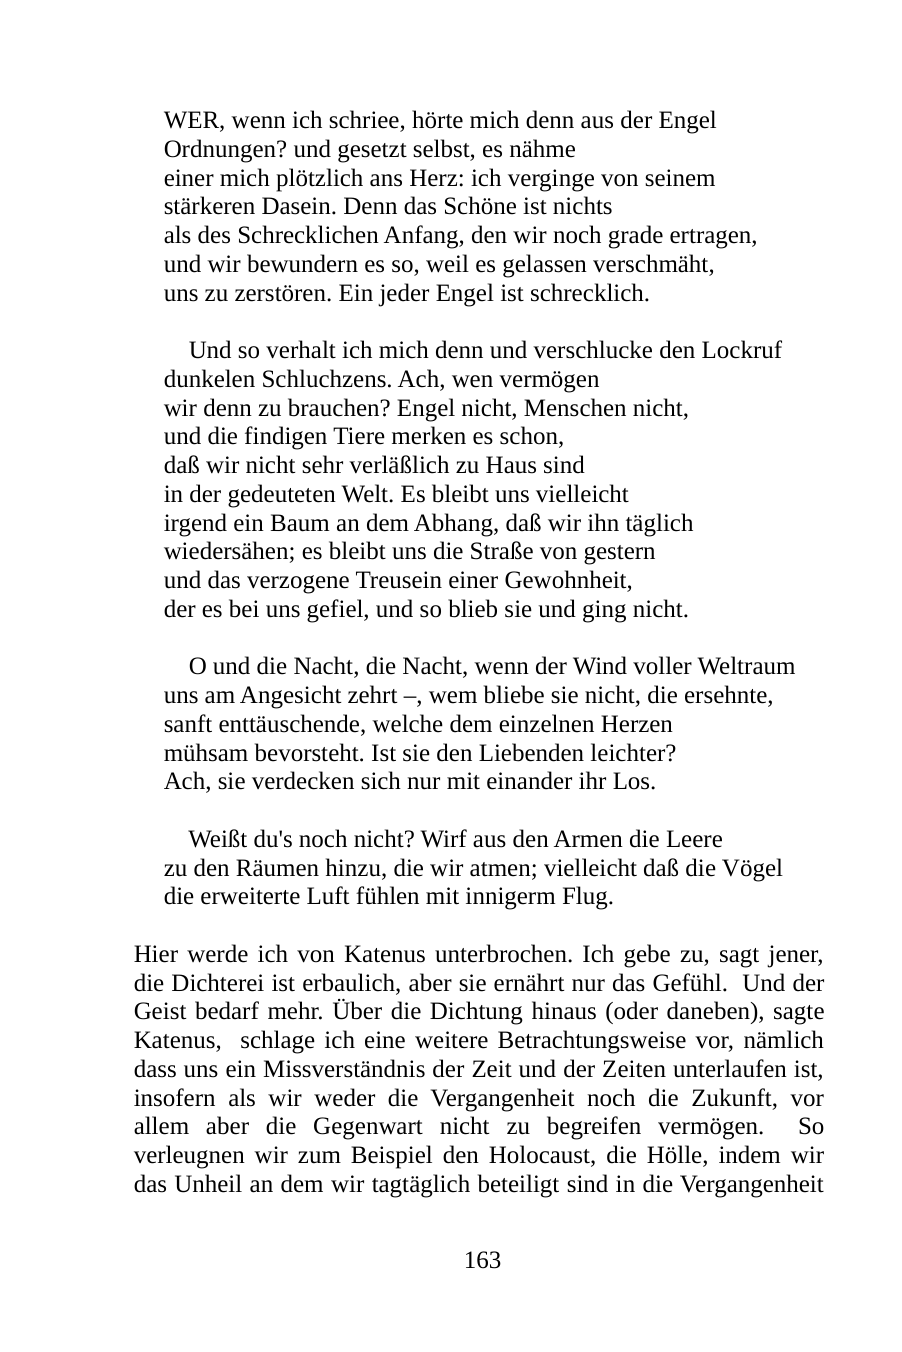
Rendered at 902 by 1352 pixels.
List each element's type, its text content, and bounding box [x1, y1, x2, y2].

text sanft enttäuschende, welche dem einzelnen Herzen [163, 709, 825, 738]
text Und so verhalt ich mich denn und verschlucke den Lockruf [163, 335, 825, 364]
text Ach, sie verdecken sich nur mit einander ihr Los. [163, 766, 825, 795]
text uns zu zerstören. Ein jeder Engel ist schrecklich. [163, 278, 825, 306]
text mühsam bevorsteht. Ist sie den Liebenden leichter? [163, 738, 825, 766]
text wiedersähen; es bleibt uns die Straße von gestern [163, 536, 825, 565]
text O und die Nacht, die Nacht, wenn der Wind voller Weltraum [163, 651, 825, 680]
text die erweiterte Luft fühlen mit innigerm Flug. [163, 881, 825, 910]
text Weißt du's noch nicht? Wirf aus den Armen die Leere [163, 824, 825, 853]
text als des Schrecklichen Anfang, den wir noch grade ertragen, [163, 220, 825, 249]
text Hier werde ich von Katenus unterbrochen. Ich gebe zu, sagt jener, die Dichterei ist erbaulich, aber sie ernährt nur das Gefühl. Und der Geist bedarf mehr. Über die Dichtung hinaus (oder daneben), sagte Katenus, schlage ich eine weitere Betrachtungsweise vor, nämlich dass uns ein Missverständnis der Zeit und der Zeiten unterlaufen ist, insofern als wir weder die Vergangenheit noch die Zukunft, vor allem aber die Gegenwart nicht zu begreifen vermögen. So verleugnen wir zum Beispiel den Holocaust, die Hölle, indem wir das Unheil an dem wir tagtäglich beteiligt sind in die Vergangenheit [133, 939, 825, 1198]
text einer mich plötzlich ans Herz: ich verginge von seinem [163, 163, 825, 191]
text und wir bewundern es so, weil es gelassen verschmäht, [163, 249, 825, 278]
text und die findigen Tiere merken es schon, [163, 421, 825, 450]
text der es bei uns gefiel, und so blieb sie und ging nicht. [163, 594, 825, 623]
text daß wir nicht sehr verläßlich zu Haus sind [163, 450, 825, 479]
text in der gedeuteten Welt. Es bleibt uns vielleicht [163, 479, 825, 508]
text zu den Räumen hinzu, die wir atmen; vielleicht daß die Vögel [163, 853, 825, 881]
text und das verzogene Treusein einer Gewohnheit, [163, 565, 825, 594]
text wir denn zu brauchen? Engel nicht, Menschen nicht, [163, 393, 825, 421]
text stärkeren Dasein. Denn das Schöne ist nichts [163, 191, 825, 220]
text dunkelen Schluchzens. Ach, wen vermögen [163, 364, 825, 393]
text Ordnungen? und gesetzt selbst, es nähme [163, 134, 825, 163]
text uns am Angesicht zehrt –, wem bliebe sie nicht, die ersehnte, [163, 680, 825, 709]
text WER, wenn ich schriee, hörte mich denn aus der Engel [163, 105, 825, 134]
text irgend ein Baum an dem Abhang, daß wir ihn täglich [163, 508, 825, 536]
